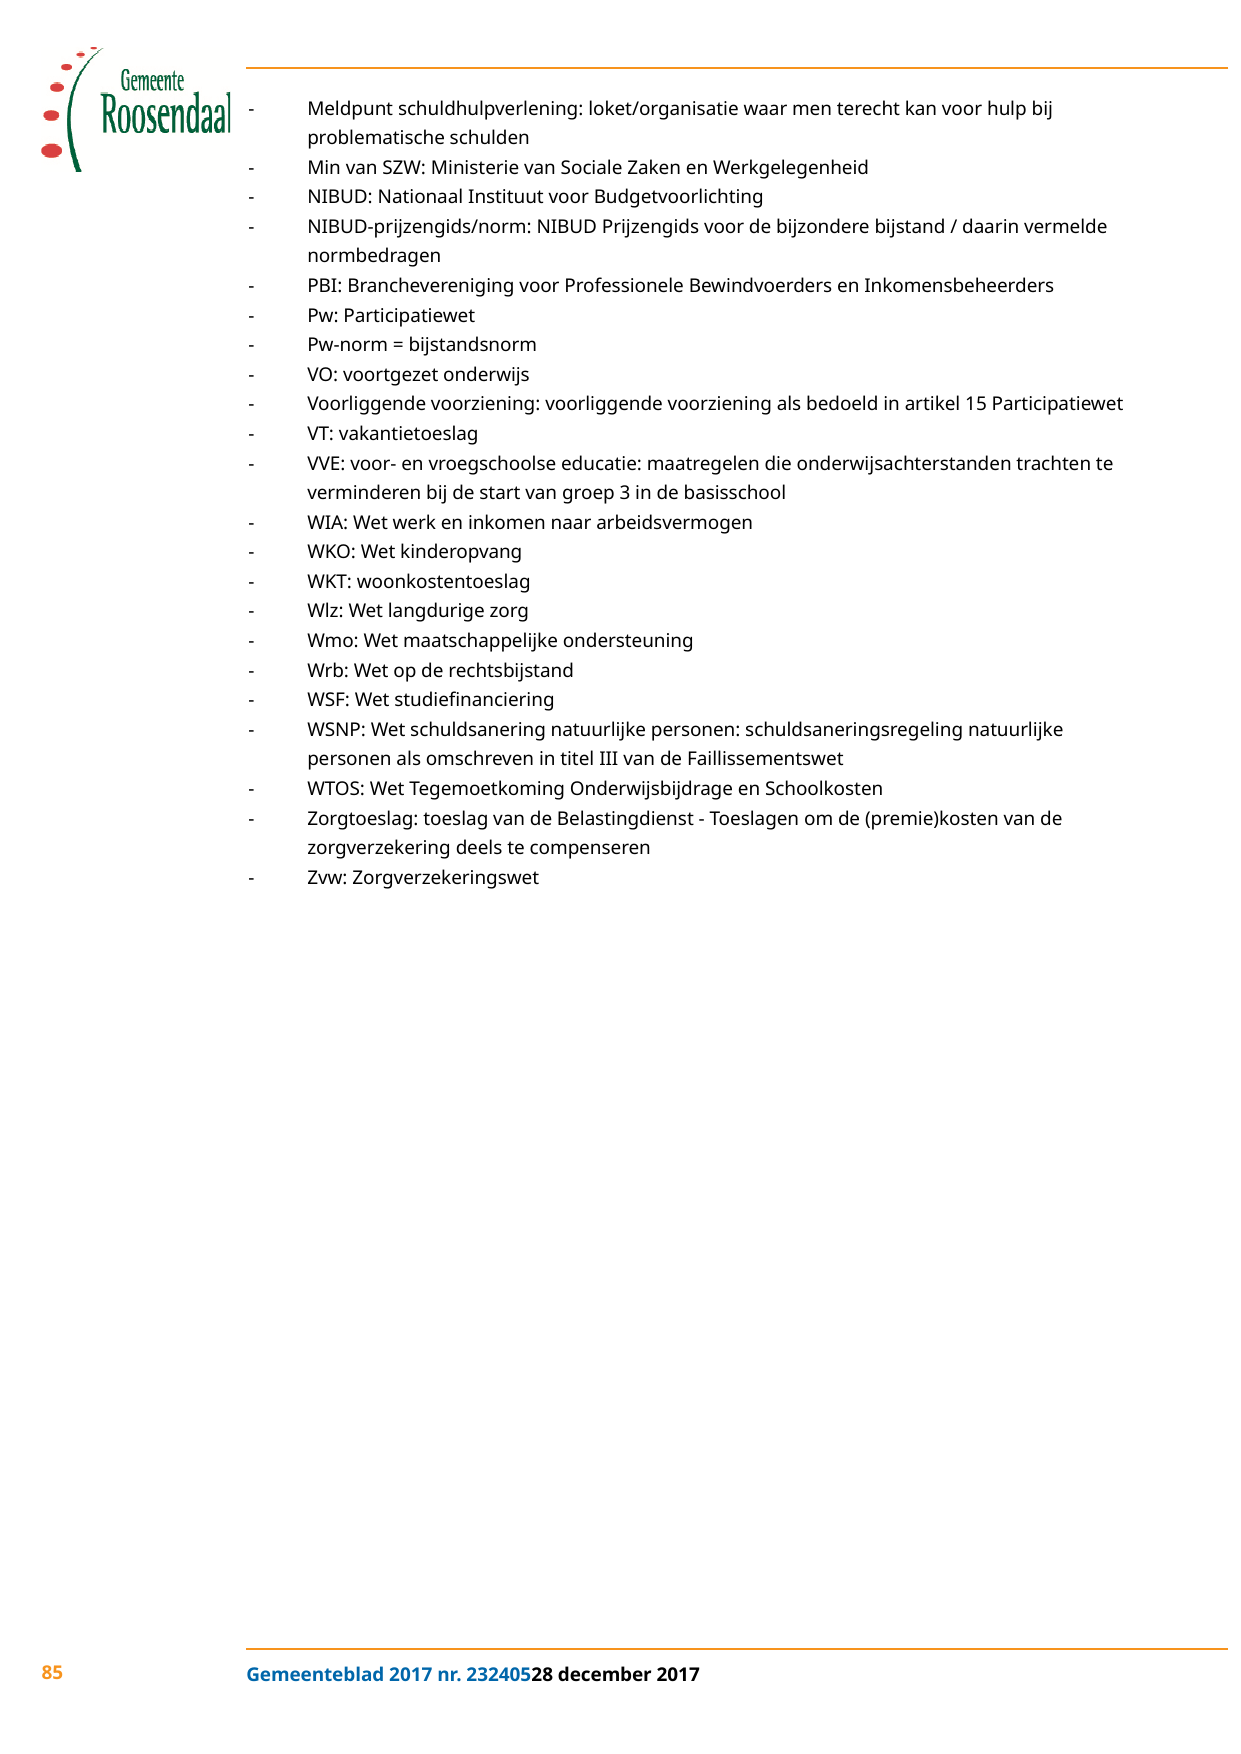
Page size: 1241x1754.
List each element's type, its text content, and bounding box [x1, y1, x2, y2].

list NIBUD-prijzengids/norm: NIBUD Prijzengids voor de bijzondere bijstand / daarin vermelde normbedragen [248, 213, 1152, 268]
list Zvw: Zorgverzekeringswet [248, 864, 1152, 890]
list Zorgtoeslag: toeslag van de Belastingdienst - Toeslagen om de (premie)kosten van de zorgverzekering deels te compenseren [248, 805, 1152, 860]
list NIBUD: Nationaal Instituut voor Budgetvoorlichting [248, 183, 1152, 209]
list WKT: woonkostentoeslag [248, 568, 1152, 594]
list VO: voortgezet onderwijs [248, 361, 1152, 387]
list WTOS: Wet Tegemoetkoming Onderwijsbijdrage en Schoolkosten [248, 775, 1152, 801]
list Pw-norm = bijstandsnorm [248, 331, 1152, 357]
list Wrb: Wet op de rechtsbijstand [248, 657, 1152, 683]
list WSNP: Wet schuldsanering natuurlijke personen: schuldsaneringsregeling natuurlijke personen als omschreven in titel III van de Faillissementswet [248, 716, 1152, 771]
picture [41, 47, 231, 172]
list WKO: Wet kinderopvang [248, 538, 1152, 564]
list WIA: Wet werk en inkomen naar arbeidsvermogen [248, 509, 1152, 535]
list VT: vakantietoeslag [248, 420, 1152, 446]
list Min van SZW: Ministerie van Sociale Zaken en Werkgelegenheid [248, 154, 1152, 180]
list Meldpunt schuldhulpverlening: loket/organisatie waar men terecht kan voor hulp bij problematische schulden [248, 95, 1152, 150]
list Wlz: Wet langdurige zorg [248, 598, 1152, 623]
list PBI: Branchevereniging voor Professionele Bewindvoerders en Inkomensbeheerders [248, 272, 1152, 298]
list Wmo: Wet maatschappelijke ondersteuning [248, 627, 1152, 653]
list WSF: Wet studiefinanciering [248, 686, 1152, 712]
list Pw: Participatiewet [248, 302, 1152, 328]
list VVE: voor- en vroegschoolse educatie: maatregelen die onderwijsachterstanden trachten te verminderen bij de start van groep 3 in de basisschool [248, 450, 1152, 505]
list Voorliggende voorziening: voorliggende voorziening als bedoeld in artikel 15 Participatiewet [248, 391, 1152, 416]
